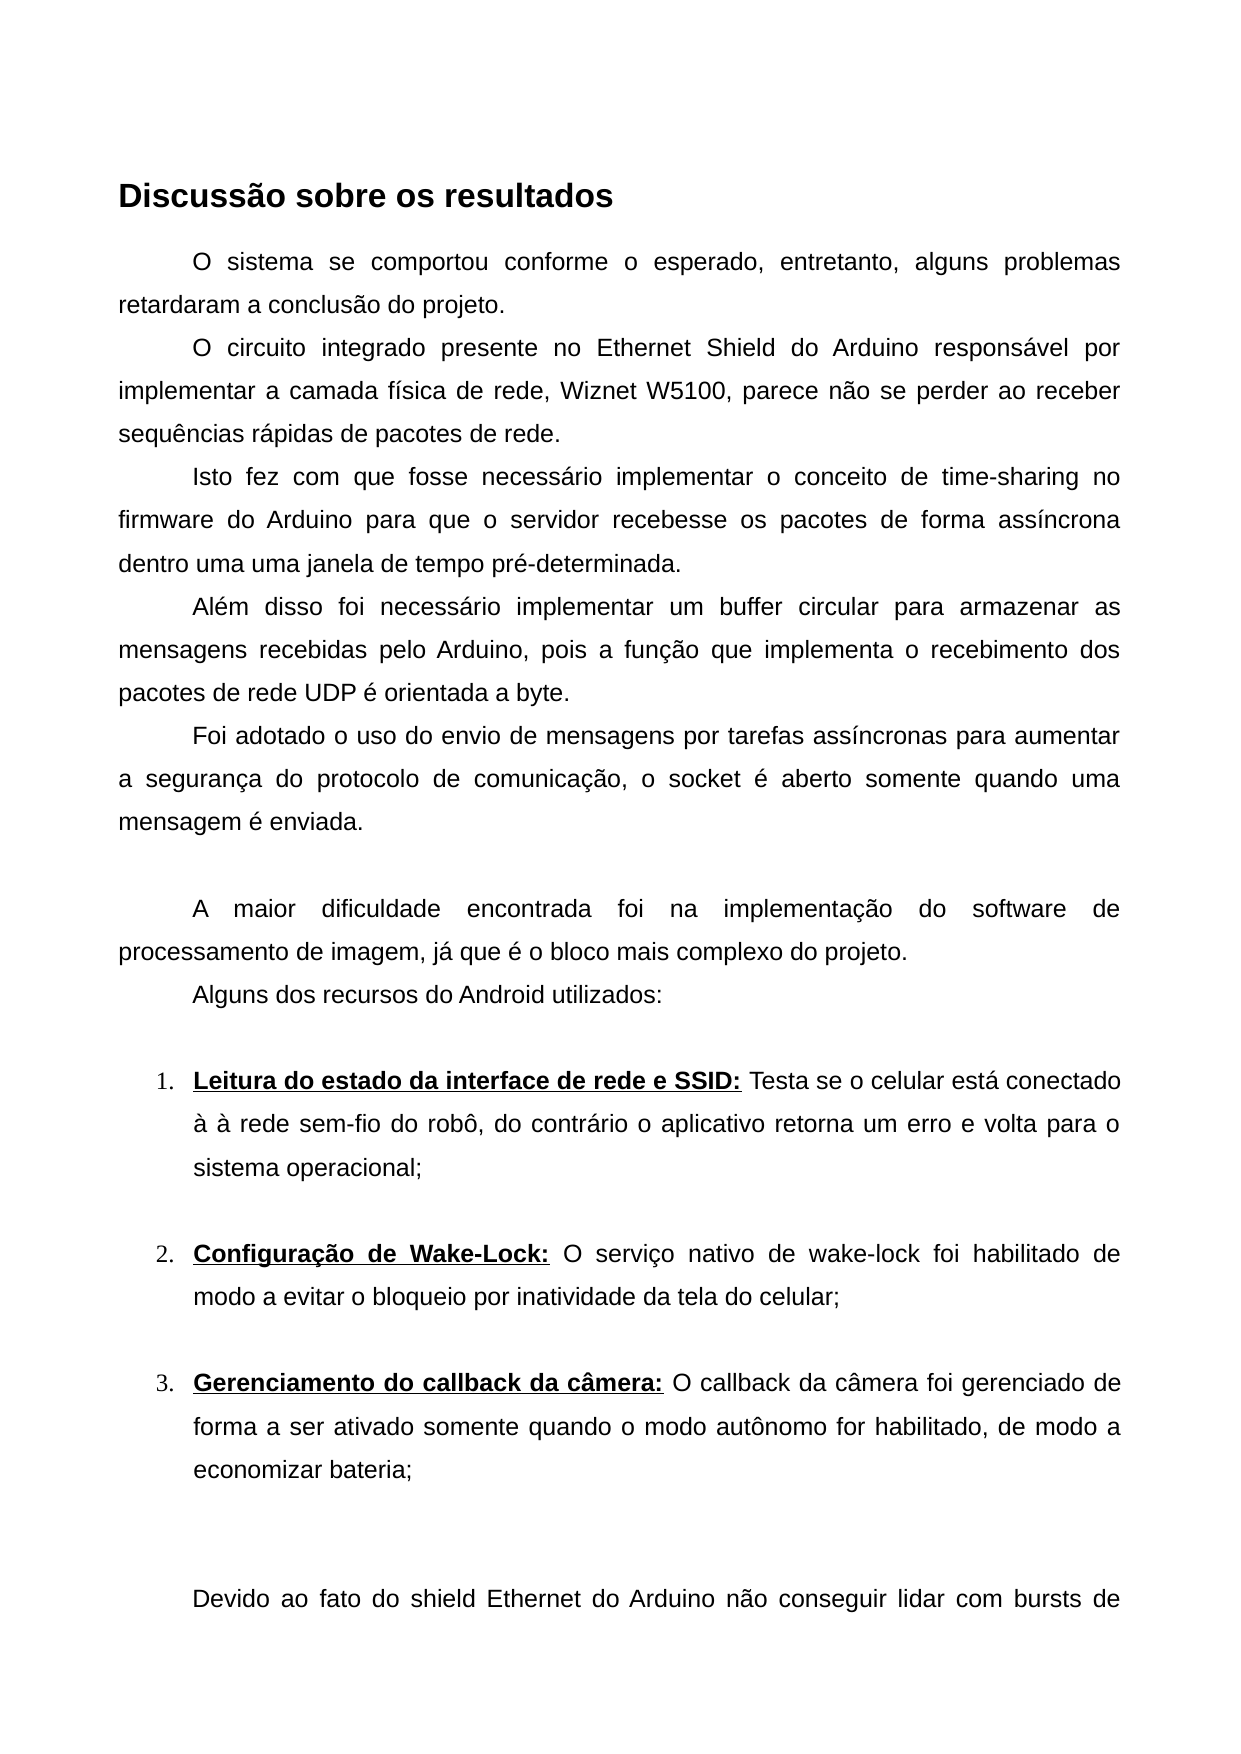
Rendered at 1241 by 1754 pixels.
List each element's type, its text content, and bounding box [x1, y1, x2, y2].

list Leitura do estado da interface de rede e SSID: Testa se o celular está conectado à à rede sem-fio do robô, do contrário o aplicativo retorna um erro e volta para o sistema operacional; [156, 1066, 1122, 1181]
text Além disso foi necessário implementar um buffer circular para armazenar as mensagens recebidas pelo Arduino, pois a função que implementa o recebimento dos pacotes de rede UDP é orientada a byte. [118, 592, 1122, 707]
text Isto fez com que fosse necessário implementar o conceito de time-sharing no firmware do Arduino para que o servidor recebesse os pacotes de forma assíncrona dentro uma uma janela de tempo pré-determinada. [118, 462, 1122, 577]
list Configuração de Wake-Lock: O serviço nativo de wake-lock foi habilitado de modo a evitar o bloqueio por inatividade da tela do celular; [156, 1239, 1122, 1311]
text Alguns dos recursos do Android utilizados: [118, 980, 1122, 1009]
text Devido ao fato do shield Ethernet do Arduino não conseguir lidar com bursts de [118, 1584, 1122, 1613]
text Foi adotado o uso do envio de mensagens por tarefas assíncronas para aumentar a segurança do protocolo de comunicação, o socket é aberto somente quando uma mensagem é enviada. [118, 721, 1122, 836]
text O sistema se comportou conforme o esperado, entretanto, alguns problemas retardaram a conclusão do projeto. [118, 247, 1122, 319]
text A maior dificuldade encontrada foi na implementação do software de processamento de imagem, já que é o bloco mais complexo do projeto. [118, 894, 1122, 966]
list Gerenciamento do callback da câmera: O callback da câmera foi gerenciado de forma a ser ativado somente quando o modo autônomo for habilitado, de modo a economizar bateria; [156, 1368, 1122, 1483]
text O circuito integrado presente no Ethernet Shield do Arduino responsável por implementar a camada física de rede, Wiznet W5100, parece não se perder ao receber sequências rápidas de pacotes de rede. [118, 333, 1122, 448]
subtitle Discussão sobre os resultados [118, 176, 1122, 215]
